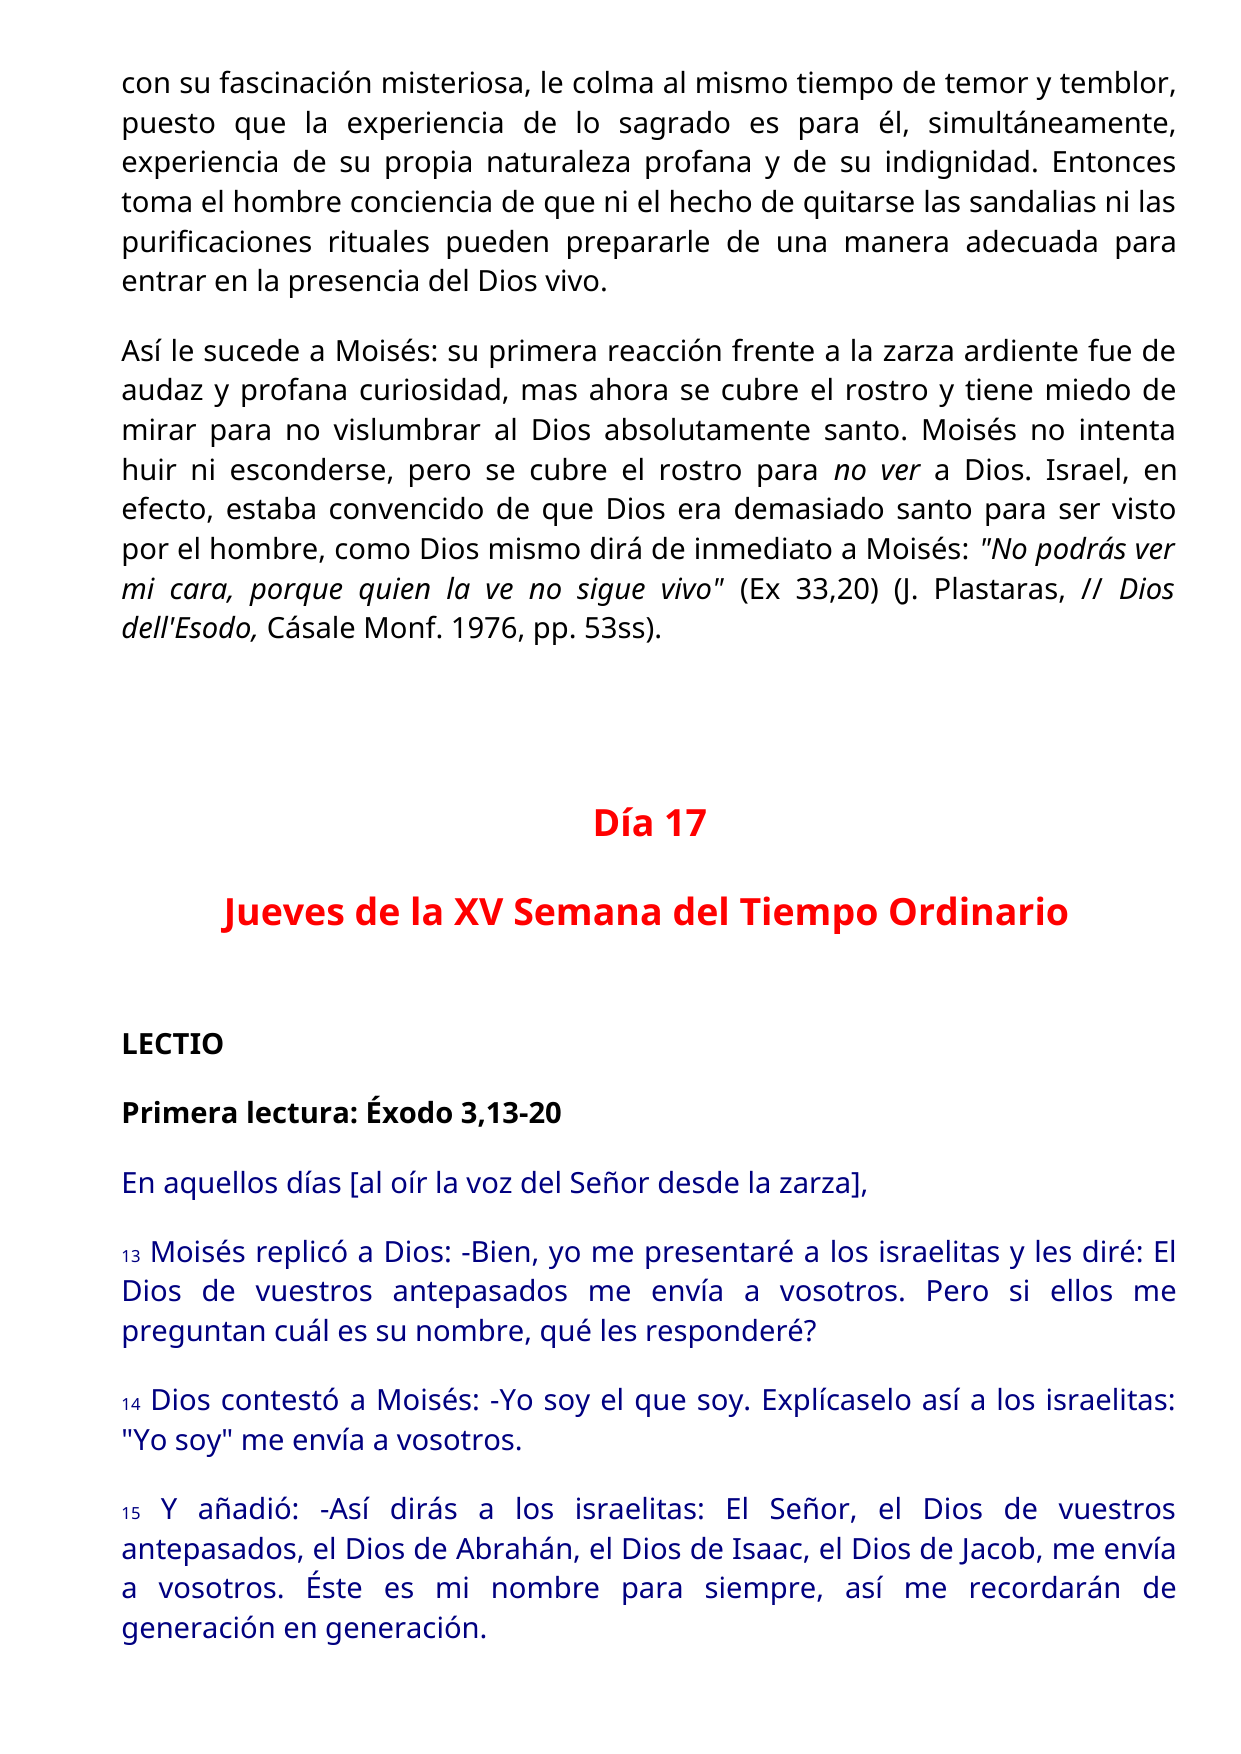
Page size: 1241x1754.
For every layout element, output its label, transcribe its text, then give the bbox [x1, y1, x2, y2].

table_header Jueves de la XV Semana del Tiempo Ordinario LECTIO Primera lectura: Éxodo 3,13-20 En aquellos días [al oír la voz del Señor desde la zarza], 13 Moisés replicó a Dios: -Bien, yo me presentaré a los israelitas y les diré: El Dios de vuestros antepasados me envía a vosotros. Pero si ellos me preguntan cuál es su nombre, qué les responderé? 14 Dios contestó a Moisés: -Yo soy el que soy. Explícaselo así a los israelitas: "Yo soy" me envía a vosotros. 15 Y añadió: -Así dirás a los israelitas: El Señor, el Dios de vuestros antepasados, el Dios de Abrahán, el Dios de Isaac, el Dios de Jacob, me envía a vosotros. Éste es mi nombre para siempre, así me recordarán de generación en generación. [118, 882, 1181, 1680]
table_header con su fascinación misteriosa, le colma al mismo tiempo de temor y temblor, puesto que la experiencia de lo sagrado es para él, simultáneamente, experiencia de su propia naturaleza profana y de su indignidad. Entonces toma el hombre conciencia de que ni el hecho de quitarse las sandalias ni las purificaciones rituales pueden prepararle de una manera adecuada para entrar en la presencia del Dios vivo. Así le sucede a Moisés: su primera reacción frente a la zarza ardiente fue de audaz y profana curiosidad, mas ahora se cubre el rostro y tiene miedo de mirar para no vislumbrar al Dios absolutamente santo. Moisés no intenta huir ni esconderse, pero se cubre el rostro para no ver a Dios. Israel, en efecto, estaba convencido de que Dios era demasiado santo para ser visto por el hombre, como Dios mismo dirá de inmediato a Moisés: "No podrás ver mi cara, porque quien la ve no sigue vivo" (Ex 33,20) (J. Plastaras, // Dios dell'Esodo, Cásale Monf. 1976, pp. 53ss). [118, 59, 1181, 738]
text Día 17 [118, 796, 1181, 847]
